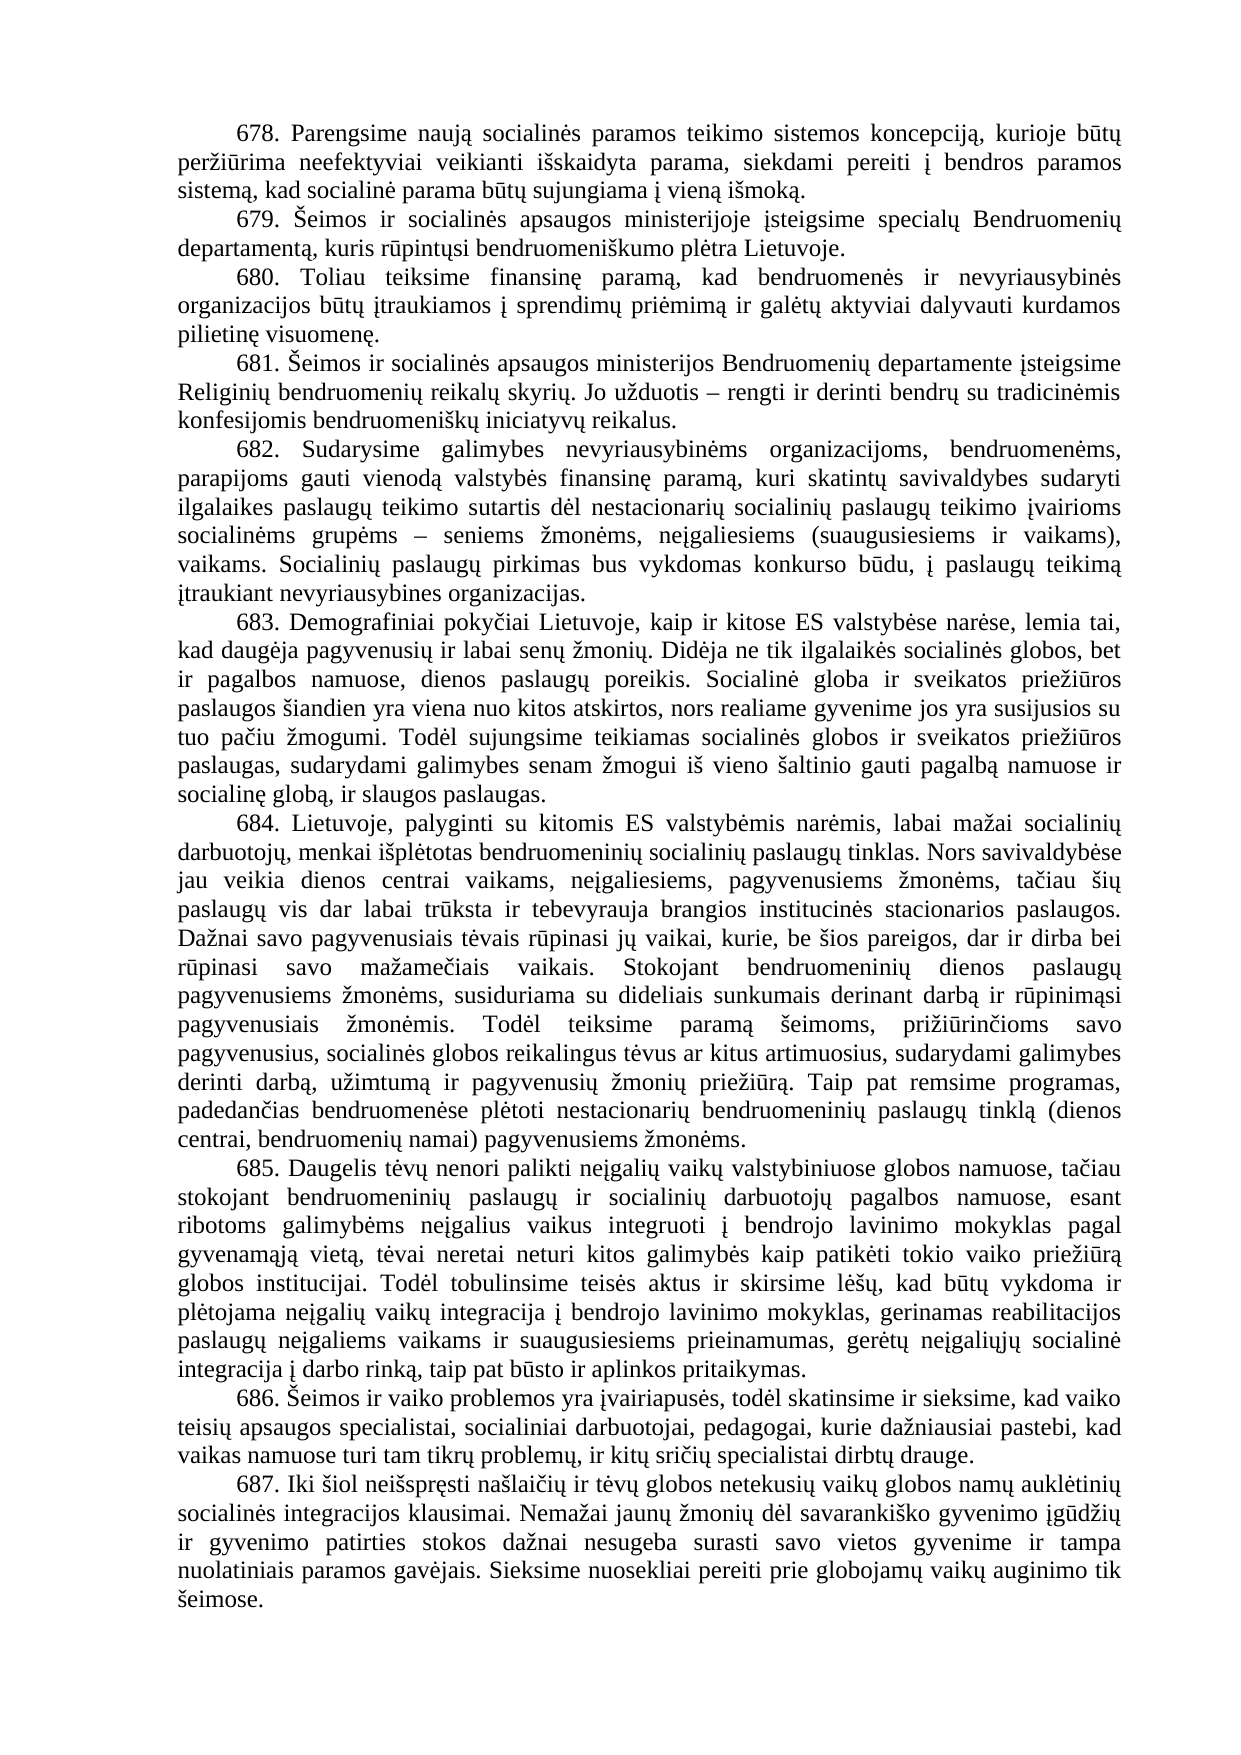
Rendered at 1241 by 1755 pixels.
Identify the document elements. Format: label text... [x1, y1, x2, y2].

text 682. Sudarysime galimybes nevyriausybinėms organizacijoms, bendruomenėms, parapijoms gauti vienodą valstybės finansinę paramą, kuri skatintų savivaldybes sudaryti ilgalaikes paslaugų teikimo sutartis dėl nestacionarių socialinių paslaugų teikimo įvairioms socialinėms grupėms – seniems žmonėms, neįgaliesiems (suaugusiesiems ir vaikams), vaikams. Socialinių paslaugų pirkimas bus vykdomas konkurso būdu, į paslaugų teikimą įtraukiant nevyriausybines organizacijas. [177, 434, 1122, 607]
text 684. Lietuvoje, palyginti su kitomis ES valstybėmis narėmis, labai mažai socialinių darbuotojų, menkai išplėtotas bendruomeninių socialinių paslaugų tinklas. Nors savivaldybėse jau veikia dienos centrai vaikams, neįgaliesiems, pagyvenusiems žmonėms, tačiau šių paslaugų vis dar labai trūksta ir tebevyrauja brangios institucinės stacionarios paslaugos. Dažnai savo pagyvenusiais tėvais rūpinasi jų vaikai, kurie, be šios pareigos, dar ir dirba bei rūpinasi savo mažamečiais vaikais. Stokojant bendruomeninių dienos paslaugų pagyvenusiems žmonėms, susiduriama su dideliais sunkumais derinant darbą ir rūpinimąsi pagyvenusiais žmonėmis. Todėl teiksime paramą šeimoms, prižiūrinčioms savo pagyvenusius, socialinės globos reikalingus tėvus ar kitus artimuosius, sudarydami galimybes derinti darbą, užimtumą ir pagyvenusių žmonių priežiūrą. Taip pat remsime programas, padedančias bendruomenėse plėtoti nestacionarių bendruomeninių paslaugų tinklą (dienos centrai, bendruomenių namai) pagyvenusiems žmonėms. [177, 808, 1122, 1153]
text 685. Daugelis tėvų nenori palikti neįgalių vaikų valstybiniuose globos namuose, tačiau stokojant bendruomeninių paslaugų ir socialinių darbuotojų pagalbos namuose, esant ribotoms galimybėms neįgalius vaikus integruoti į bendrojo lavinimo mokyklas pagal gyvenamąją vietą, tėvai neretai neturi kitos galimybės kaip patikėti tokio vaiko priežiūrą globos institucijai. Todėl tobulinsime teisės aktus ir skirsime lėšų, kad būtų vykdoma ir plėtojama neįgalių vaikų integracija į bendrojo lavinimo mokyklas, gerinamas reabilitacijos paslaugų neįgaliems vaikams ir suaugusiesiems prieinamumas, gerėtų neįgaliųjų socialinė integracija į darbo rinką, taip pat būsto ir aplinkos pritaikymas. [177, 1153, 1122, 1383]
text 678. Parengsime naują socialinės paramos teikimo sistemos koncepciją, kurioje būtų peržiūrima neefektyviai veikianti išskaidyta parama, siekdami pereiti į bendros paramos sistemą, kad socialinė parama būtų sujungiama į vieną išmoką. [177, 118, 1122, 204]
text 681. Šeimos ir socialinės apsaugos ministerijos Bendruomenių departamente įsteigsime Religinių bendruomenių reikalų skyrių. Jo užduotis – rengti ir derinti bendrų su tradicinėmis konfesijomis bendruomeniškų iniciatyvų reikalus. [177, 348, 1122, 434]
text 680. Toliau teiksime finansinę paramą, kad bendruomenės ir nevyriausybinės organizacijos būtų įtraukiamos į sprendimų priėmimą ir galėtų aktyviai dalyvauti kurdamos pilietinę visuomenę. [177, 262, 1122, 348]
text 679. Šeimos ir socialinės apsaugos ministerijoje įsteigsime specialų Bendruomenių departamentą, kuris rūpintųsi bendruomeniškumo plėtra Lietuvoje. [177, 204, 1122, 262]
text 686. Šeimos ir vaiko problemos yra įvairiapusės, todėl skatinsime ir sieksime, kad vaiko teisių apsaugos specialistai, socialiniai darbuotojai, pedagogai, kurie dažniausiai pastebi, kad vaikas namuose turi tam tikrų problemų, ir kitų sričių specialistai dirbtų drauge. [177, 1383, 1122, 1469]
text 687. Iki šiol neišspręsti našlaičių ir tėvų globos netekusių vaikų globos namų auklėtinių socialinės integracijos klausimai. Nemažai jaunų žmonių dėl savarankiško gyvenimo įgūdžių ir gyvenimo patirties stokos dažnai nesugeba surasti savo vietos gyvenime ir tampa nuolatiniais paramos gavėjais. Sieksime nuosekliai pereiti prie globojamų vaikų auginimo tik šeimose. [177, 1469, 1122, 1613]
text 683. Demografiniai pokyčiai Lietuvoje, kaip ir kitose ES valstybėse narėse, lemia tai, kad daugėja pagyvenusių ir labai senų žmonių. Didėja ne tik ilgalaikės socialinės globos, bet ir pagalbos namuose, dienos paslaugų poreikis. Socialinė globa ir sveikatos priežiūros paslaugos šiandien yra viena nuo kitos atskirtos, nors realiame gyvenime jos yra susijusios su tuo pačiu žmogumi. Todėl sujungsime teikiamas socialinės globos ir sveikatos priežiūros paslaugas, sudarydami galimybes senam žmogui iš vieno šaltinio gauti pagalbą namuose ir socialinę globą, ir slaugos paslaugas. [177, 607, 1122, 808]
